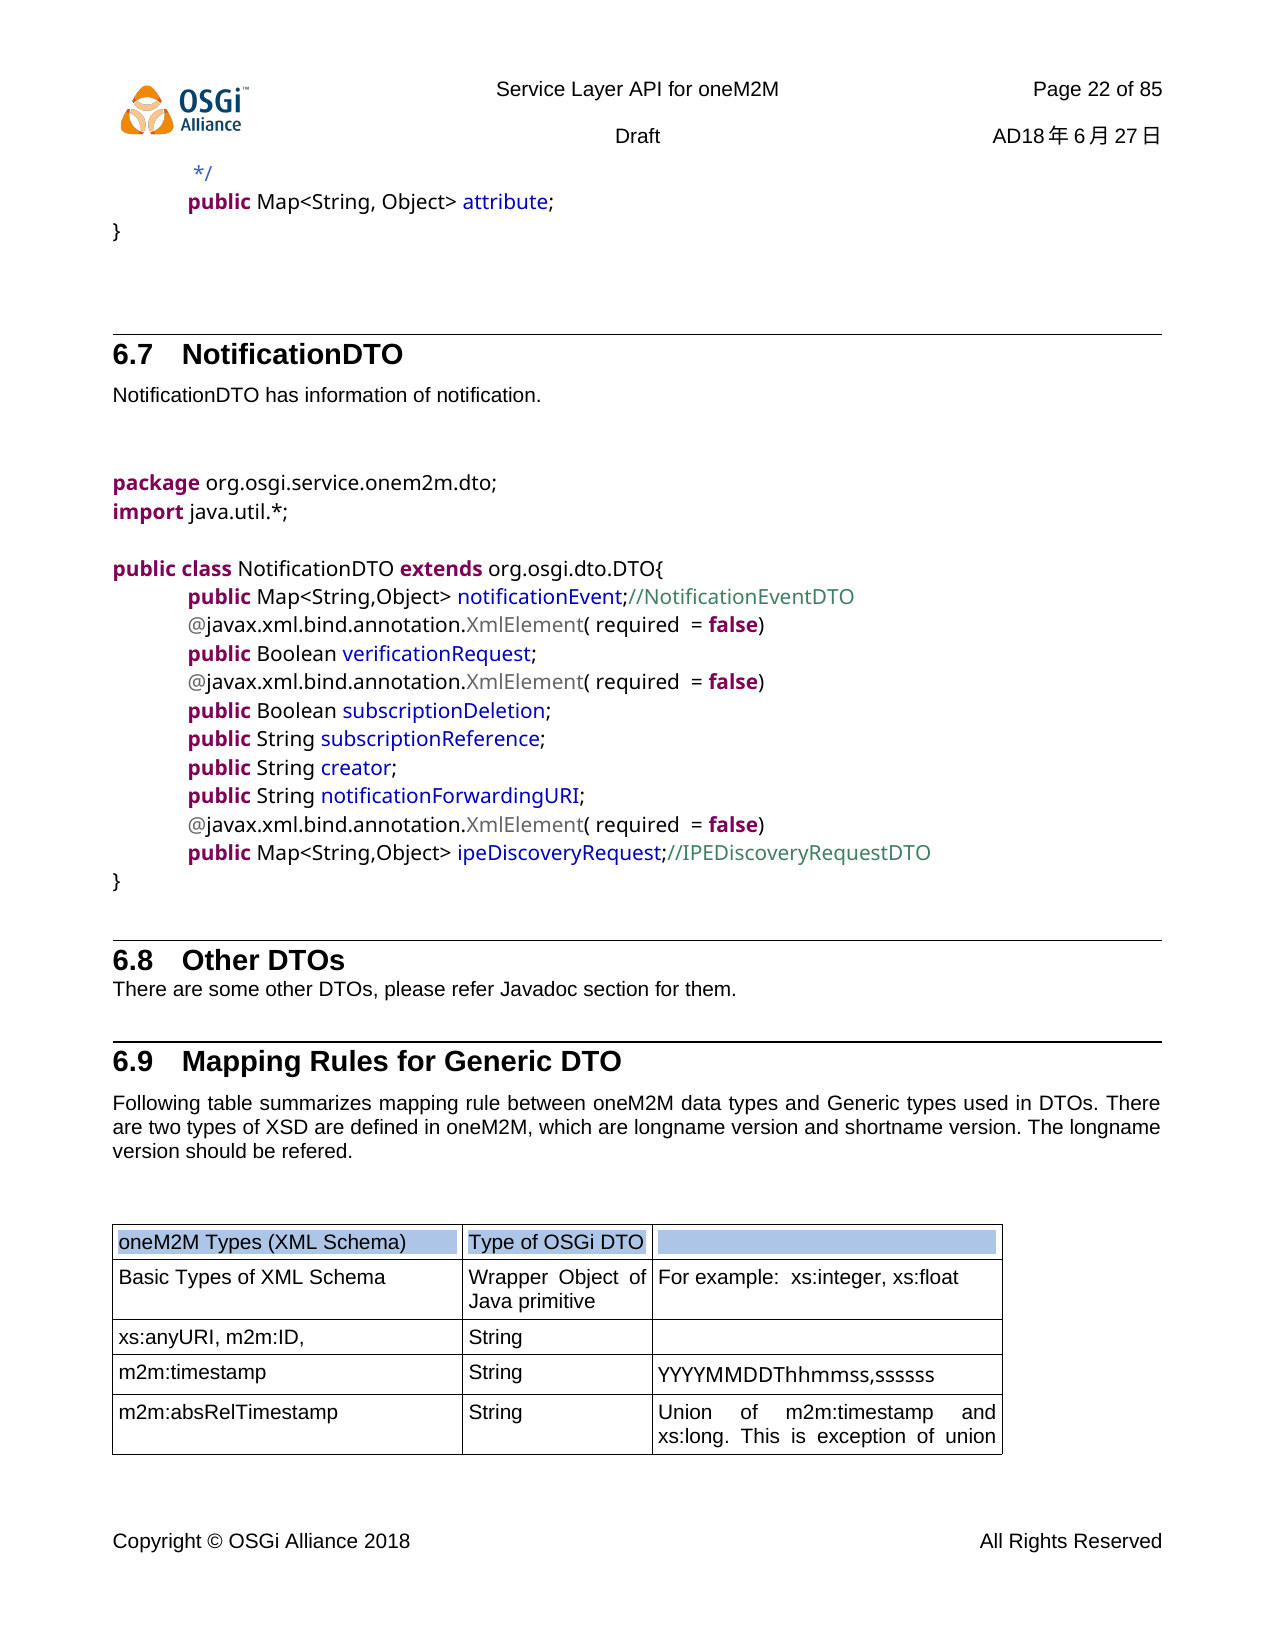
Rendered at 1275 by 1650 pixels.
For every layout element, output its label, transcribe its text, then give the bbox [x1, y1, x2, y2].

text import java.util.*; [112, 497, 1162, 525]
table_cell YYYYMMDDThhmmss,ssssss [653, 1355, 1002, 1394]
text public class NotificationDTO extends org.osgi.dto.DTO{ [112, 554, 1162, 582]
subtitle Mapping Rules for Generic DTO [112, 1042, 1162, 1078]
table_header [653, 1225, 1002, 1259]
table_cell Union of m2m:timestamp and xs:long. This is exception of union [653, 1395, 1002, 1454]
text @javax.xml.bind.annotation.XmlElement( required = false) [112, 667, 1162, 696]
text Following table summarizes mapping rule between oneM2M data types and Generic types used in DTOs. There are two types of XSD are defined in oneM2M, which are longname version and shortname version. The longname version should be refered. [112, 1091, 1162, 1162]
table_cell m2m:timestamp [113, 1355, 462, 1394]
subtitle NotificationDTO [112, 335, 1162, 371]
text @javax.xml.bind.annotation.XmlElement( required = false) [112, 611, 1162, 639]
text public String notificationForwardingURI; [112, 781, 1162, 810]
text @javax.xml.bind.annotation.XmlElement( required = false) [112, 810, 1162, 838]
table_cell [653, 1320, 1002, 1354]
table_cell String [463, 1355, 652, 1394]
text There are some other DTOs, please refer Javadoc section for them. [112, 977, 1162, 1001]
text NotificationDTO has information of notification. [112, 383, 1162, 407]
table_header oneM2M Types (XML Schema) [113, 1225, 462, 1259]
text public Boolean verificationRequest; [112, 639, 1162, 667]
text package org.osgi.service.onem2m.dto; [112, 468, 1162, 497]
table_cell xs:anyURI, m2m:ID, [113, 1320, 462, 1354]
table_cell Basic Types of XML Schema [113, 1260, 462, 1319]
text public Map<String,Object> ipeDiscoveryRequest;//IPEDiscoveryRequestDTO [112, 838, 1162, 867]
text } [112, 867, 1162, 895]
text public String subscriptionReference; [112, 724, 1162, 753]
table_cell String [463, 1320, 652, 1354]
subtitle Other DTOs [112, 941, 1162, 977]
text public Map<String, Object> attribute; [112, 187, 1162, 216]
table_cell Wrapper Object of Java primitive [463, 1260, 652, 1319]
table_cell For example: xs:integer, xs:float [653, 1260, 1002, 1319]
text public String creator; [112, 753, 1162, 781]
text */ [112, 159, 1162, 187]
table_cell String [463, 1395, 652, 1454]
table_cell m2m:absRelTimestamp [113, 1395, 462, 1454]
picture [113, 78, 257, 142]
table_header Type of OSGi DTO [463, 1225, 652, 1259]
text public Map<String,Object> notificationEvent;//NotificationEventDTO [112, 582, 1162, 611]
text } [112, 216, 1162, 244]
text public Boolean subscriptionDeletion; [112, 696, 1162, 724]
